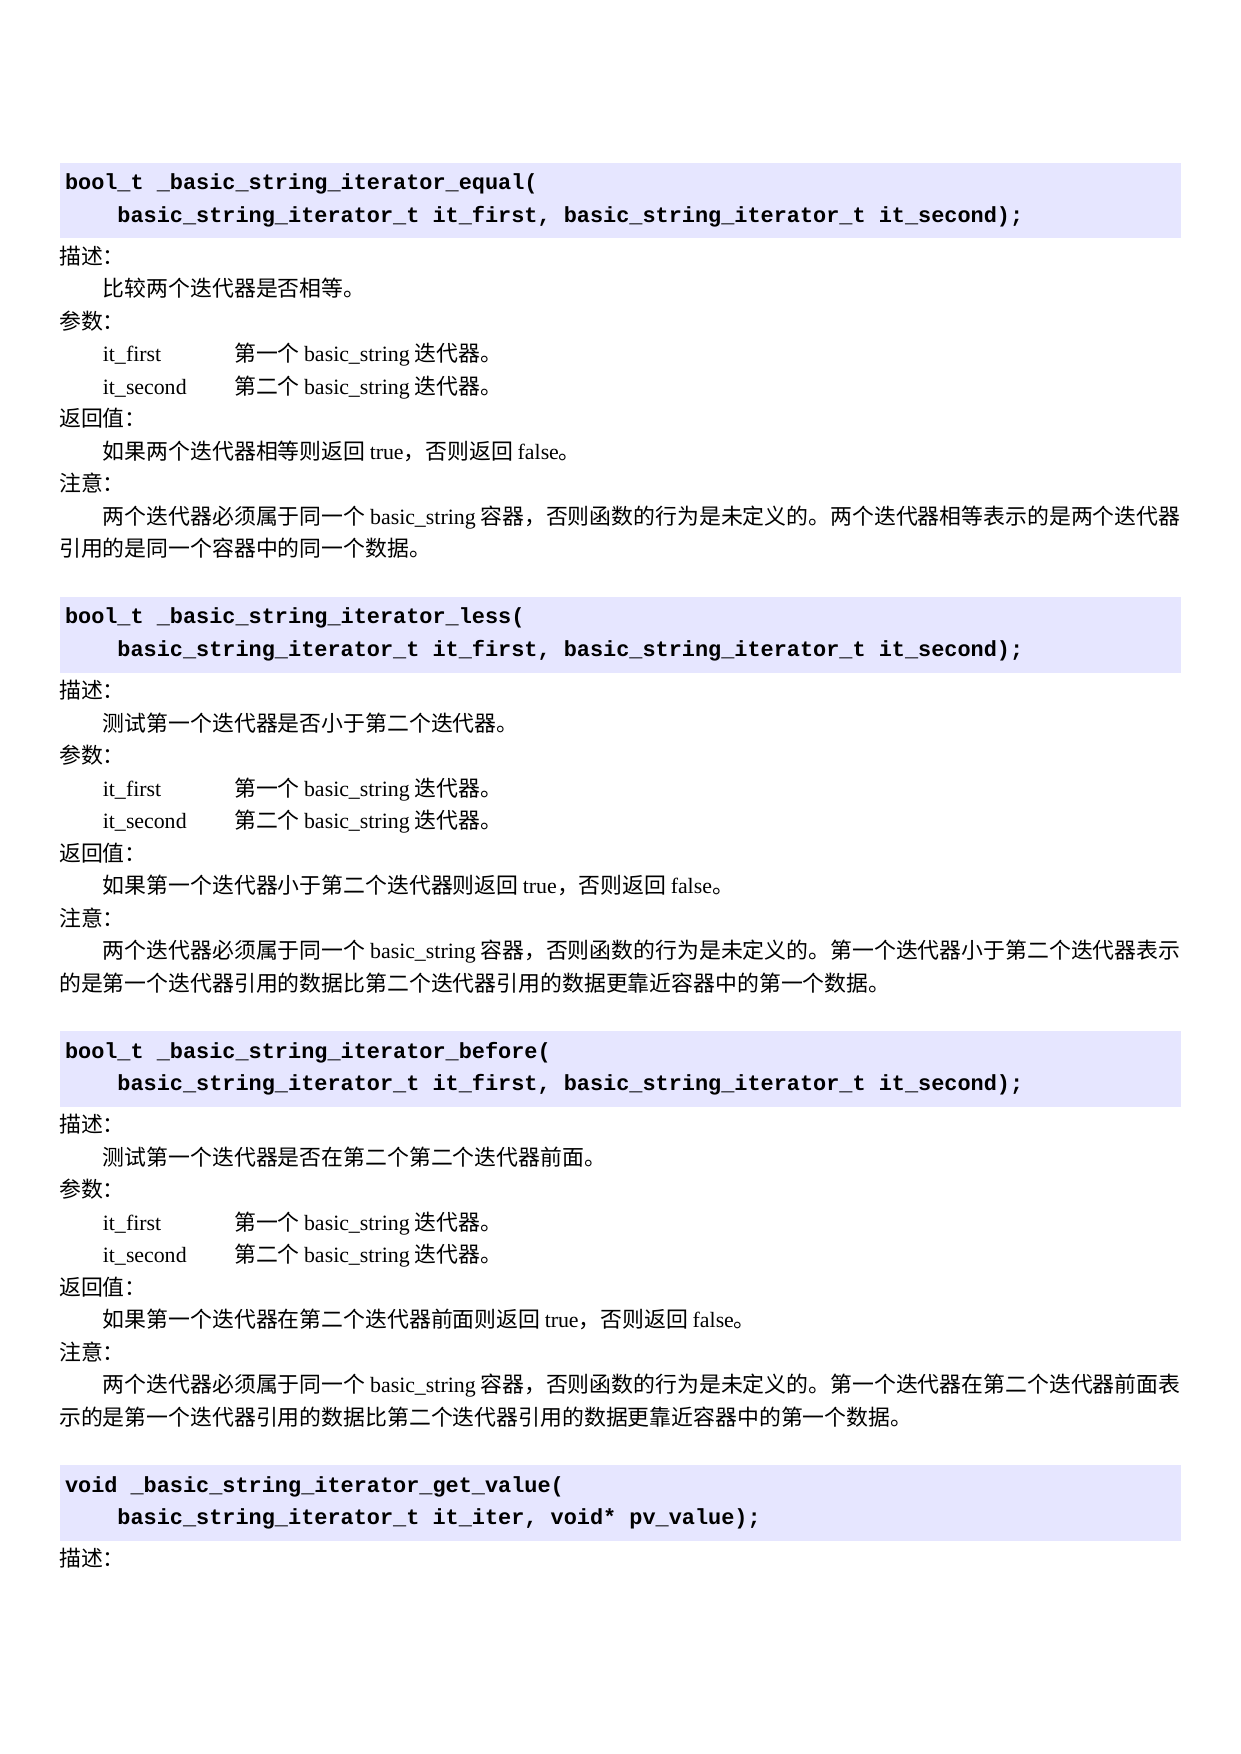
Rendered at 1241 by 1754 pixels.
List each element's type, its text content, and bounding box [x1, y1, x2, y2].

text 两个迭代器必须属于同一个basic_string容器，否则函数的行为是未定义的。两个迭代器相等表示的是两个迭代器引用的是同一个容器中的同一个数据。 [59, 498, 1181, 563]
text 参数： [59, 1172, 1181, 1204]
text 两个迭代器必须属于同一个basic_string容器，否则函数的行为是未定义的。第一个迭代器在第二个迭代器前面表示的是第一个迭代器引用的数据比第二个迭代器引用的数据更靠近容器中的第一个数据。 [59, 1367, 1181, 1432]
text it_first 第一个basic_string迭代器。 [59, 1204, 1181, 1237]
table_header bool_t _basic_string_iterator_before( basic_string_iterator_t it_first, basic_string_iterator_t it_second); [60, 1031, 1181, 1107]
text 注意： [59, 900, 1181, 933]
text 如果第一个迭代器小于第二个迭代器则返回true，否则返回false。 [59, 868, 1181, 900]
text 描述： [59, 1542, 1181, 1573]
table_header void _basic_string_iterator_get_value( basic_string_iterator_t it_iter, void* pv_value); [60, 1465, 1181, 1541]
text 测试第一个迭代器是否在第二个第二个迭代器前面。 [59, 1139, 1181, 1172]
text it_first 第一个basic_string迭代器。 [59, 336, 1181, 368]
text 描述： [59, 674, 1181, 705]
table_header bool_t _basic_string_iterator_equal( basic_string_iterator_t it_first, basic_string_iterator_t it_second); [60, 163, 1181, 238]
text 返回值： [59, 1269, 1181, 1302]
text 返回值： [59, 835, 1181, 868]
text it_second 第二个basic_string迭代器。 [59, 368, 1181, 401]
text 如果第一个迭代器在第二个迭代器前面则返回true，否则返回false。 [59, 1302, 1181, 1334]
text 参数： [59, 738, 1181, 770]
table_header bool_t _basic_string_iterator_less( basic_string_iterator_t it_first, basic_string_iterator_t it_second); [60, 597, 1181, 673]
text it_first 第一个basic_string迭代器。 [59, 770, 1181, 803]
text 测试第一个迭代器是否小于第二个迭代器。 [59, 705, 1181, 738]
text 参数： [59, 303, 1181, 336]
text 描述： [59, 240, 1181, 271]
text 比较两个迭代器是否相等。 [59, 271, 1181, 303]
text 注意： [59, 1334, 1181, 1367]
text it_second 第二个basic_string迭代器。 [59, 1237, 1181, 1269]
text 如果两个迭代器相等则返回true，否则返回false。 [59, 433, 1181, 466]
text it_second 第二个basic_string迭代器。 [59, 803, 1181, 835]
text 返回值： [59, 401, 1181, 433]
text 描述： [59, 1108, 1181, 1139]
text 两个迭代器必须属于同一个basic_string容器，否则函数的行为是未定义的。第一个迭代器小于第二个迭代器表示的是第一个迭代器引用的数据比第二个迭代器引用的数据更靠近容器中的第一个数据。 [59, 933, 1181, 998]
text 注意： [59, 466, 1181, 498]
